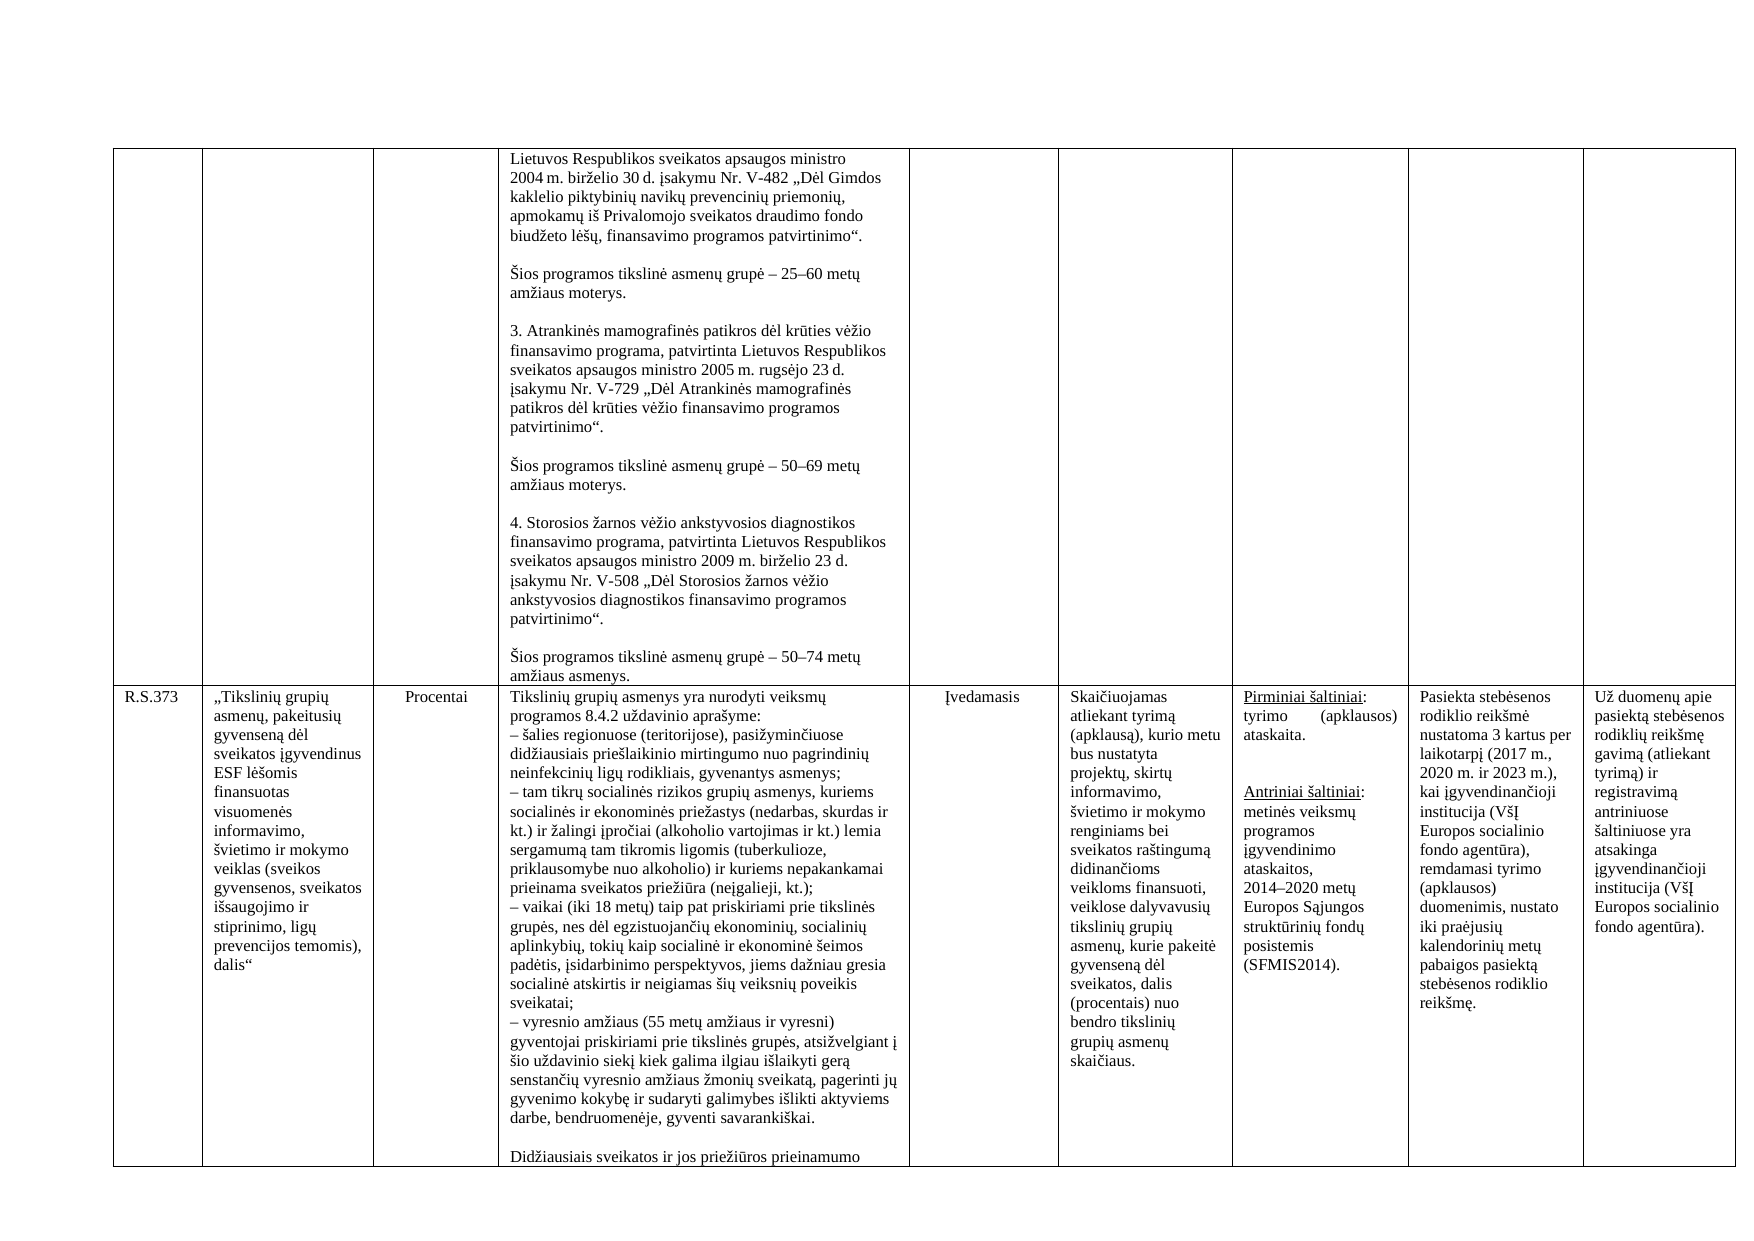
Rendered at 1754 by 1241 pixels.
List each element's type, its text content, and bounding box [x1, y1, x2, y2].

table_cell „Tikslinių grupių asmenų, pakeitusių gyvenseną dėl sveikatos įgyvendinus ESF lėšomis finansuotas visuomenės informavimo, švietimo ir mokymo veiklas (sveikos gyvensenos, sveikatos išsaugojimo ir stiprinimo, ligų prevencijos temomis), dalis“ [203, 686, 373, 1166]
table_cell [1059, 149, 1232, 685]
table_cell R.S.373 [114, 686, 202, 1166]
table_cell Pirminiai šaltiniai: tyrimo (apklausos) ataskaita. Antriniai šaltiniai: metinės veiksmų programos įgyvendinimo ataskaitos, 2014–2020 metų Europos Sąjungos struktūrinių fondų posistemis (SFMIS2014). [1233, 686, 1408, 1166]
table_cell Lietuvos Respublikos sveikatos apsaugos ministro 2004 m. birželio 30 d. įsakymu Nr. V-482 „Dėl Gimdos kaklelio piktybinių navikų prevencinių priemonių, apmokamų iš Privalomojo sveikatos draudimo fondo biudžeto lėšų, finansavimo programos patvirtinimo“. Šios programos tikslinė asmenų grupė – 25–60 metų amžiaus moterys. 3. Atrankinės mamografinės patikros dėl krūties vėžio finansavimo programa, patvirtinta Lietuvos Respublikos sveikatos apsaugos ministro 2005 m. rugsėjo 23 d. įsakymu Nr. V-729 „Dėl Atrankinės mamografinės patikros dėl krūties vėžio finansavimo programos patvirtinimo“. Šios programos tikslinė asmenų grupė – 50–69 metų amžiaus moterys. 4. Storosios žarnos vėžio ankstyvosios diagnostikos finansavimo programa, patvirtinta Lietuvos Respublikos sveikatos apsaugos ministro 2009 m. birželio 23 d. įsakymu Nr. V-508 „Dėl Storosios žarnos vėžio ankstyvosios diagnostikos finansavimo programos patvirtinimo“. Šios programos tikslinė asmenų grupė – 50–74 metų amžiaus asmenys. [499, 149, 909, 685]
table_cell [910, 149, 1058, 685]
table_cell [374, 149, 498, 685]
table_cell [1233, 149, 1408, 685]
table_cell [114, 149, 202, 685]
table_cell Skaičiuojamas atliekant tyrimą (apklausą), kurio metu bus nustatyta projektų, skirtų informavimo, švietimo ir mokymo renginiams bei sveikatos raštingumą didinančioms veikloms finansuoti, veiklose dalyvavusių tikslinių grupių asmenų, kurie pakeitė gyvenseną dėl sveikatos, dalis (procentais) nuo bendro tikslinių grupių asmenų skaičiaus. [1059, 686, 1232, 1166]
table_cell Pasiekta stebėsenos rodiklio reikšmė nustatoma 3 kartus per laikotarpį (2017 m., 2020 m. ir 2023 m.), kai įgyvendinančioji institucija (VšĮ Europos socialinio fondo agentūra), remdamasi tyrimo (apklausos) duomenimis, nustato iki praėjusių kalendorinių metų pabaigos pasiektą stebėsenos rodiklio reikšmę. [1409, 686, 1583, 1166]
table_cell [1409, 149, 1583, 685]
table_cell Tikslinių grupių asmenys yra nurodyti veiksmų programos 8.4.2 uždavinio aprašyme: – šalies regionuose (teritorijose), pasižyminčiuose didžiausiais priešlaikinio mirtingumo nuo pagrindinių neinfekcinių ligų rodikliais, gyvenantys asmenys; – tam tikrų socialinės rizikos grupių asmenys, kuriems socialinės ir ekonominės priežastys (nedarbas, skurdas ir kt.) ir žalingi įpročiai (alkoholio vartojimas ir kt.) lemia sergamumą tam tikromis ligomis (tuberkulioze, priklausomybe nuo alkoholio) ir kuriems nepakankamai prieinama sveikatos priežiūra (neįgalieji, kt.); – vaikai (iki 18 metų) taip pat priskiriami prie tikslinės grupės, nes dėl egzistuojančių ekonominių, socialinių aplinkybių, tokių kaip socialinė ir ekonominė šeimos padėtis, įsidarbinimo perspektyvos, jiems dažniau gresia socialinė atskirtis ir neigiamas šių veiksnių poveikis sveikatai; – vyresnio amžiaus (55 metų amžiaus ir vyresni) gyventojai priskiriami prie tikslinės grupės, atsižvelgiant į šio uždavinio siekį kiek galima ilgiau išlaikyti gerą senstančių vyresnio amžiaus žmonių sveikatą, pagerinti jų gyvenimo kokybę ir sudaryti galimybes išlikti aktyviems darbe, bendruomenėje, gyventi savarankiškai. Didžiausiais sveikatos ir jos priežiūros prieinamumo [499, 686, 909, 1166]
table_cell [1584, 149, 1735, 685]
table_cell Įvedamasis [910, 686, 1058, 1166]
table_cell Procentai [374, 686, 498, 1166]
table_cell [203, 149, 373, 685]
table_cell Už duomenų apie pasiektą stebėsenos rodiklių reikšmę gavimą (atliekant tyrimą) ir registravimą antriniuose šaltiniuose yra atsakinga įgyvendinančioji institucija (VšĮ Europos socialinio fondo agentūra). [1584, 686, 1735, 1166]
